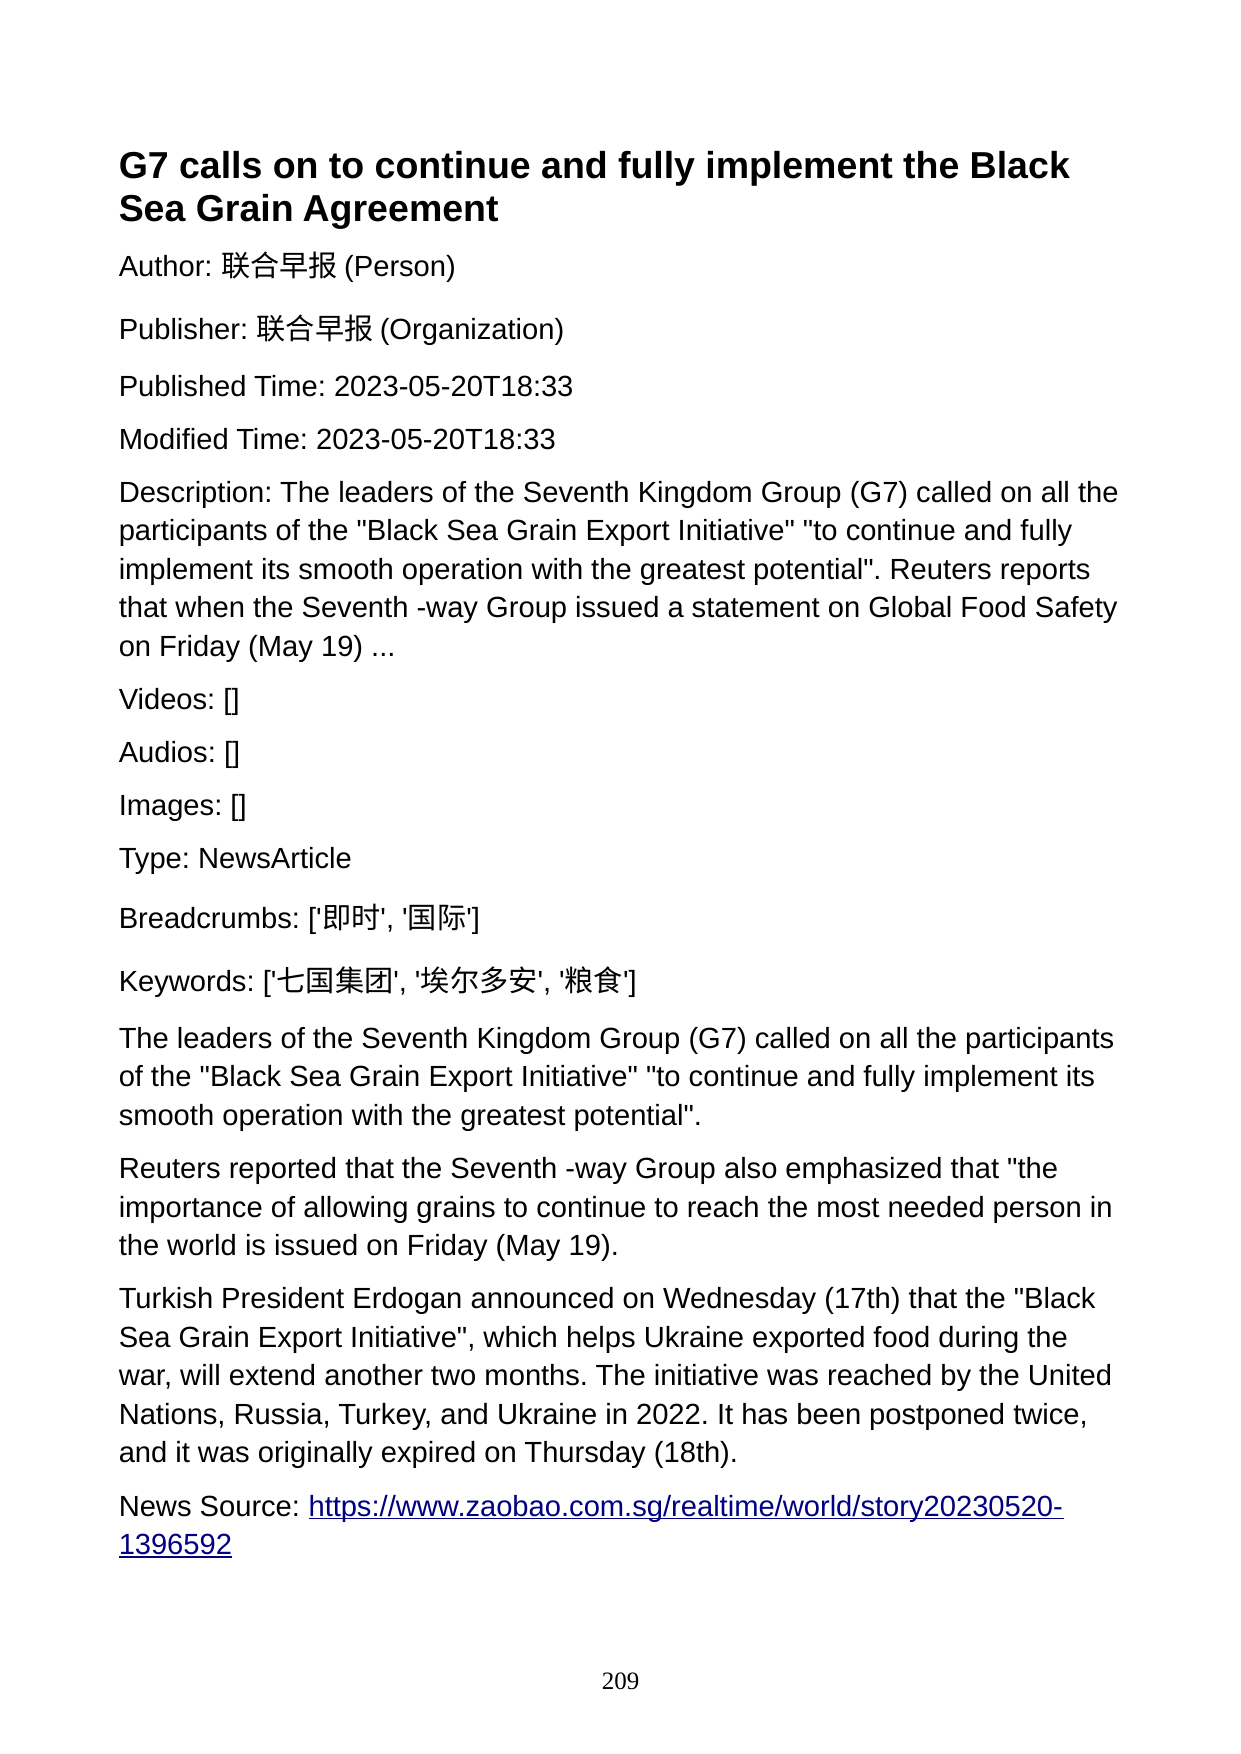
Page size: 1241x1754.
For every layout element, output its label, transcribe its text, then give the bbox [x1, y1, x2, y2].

text Published Time: 2023-05-20T18:33 [118, 368, 1122, 402]
text Modified Time: 2023-05-20T18:33 [118, 422, 1122, 455]
text Keywords: ['七国集团', '埃尔多安', '粮食'] [118, 958, 1122, 1000]
text Description: The leaders of the Seventh Kingdom Group (G7) called on all the participants of the "Black Sea Grain Export Initiative" "to continue and fully implement its smooth operation with the greatest potential". Reuters reports that when the Seventh -way Group issued a statement on Global Food Safety on Friday (May 19) ... [118, 475, 1122, 662]
text Reuters reported that the Seventh -way Group also emphasized that "the importance of allowing grains to continue to reach the most needed person in the world is issued on Friday (May 19). [118, 1151, 1122, 1262]
text Publisher: 联合早报 (Organization) [118, 305, 1122, 348]
text Author: 联合早报 (Person) [118, 242, 1122, 284]
text Audios: [] [118, 735, 1122, 769]
subtitle G7 calls on to continue and fully implement the Black Sea Grain Agreement [118, 143, 1122, 230]
text News Source: https://www.zaobao.com.sg/realtime/world/story20230520-1396592 [118, 1488, 1122, 1561]
text Turkish President Erdogan announced on Wednesday (17th) that the "Black Sea Grain Export Initiative", which helps Ukraine exported food during the war, will extend another two months. The initiative was reached by the United Nations, Russia, Turkey, and Ukraine in 2022. It has been postponed twice, and it was originally expired on Thursday (18th). [118, 1281, 1122, 1469]
text Breadcrumbs: ['即时', '国际'] [118, 894, 1122, 937]
text Type: NewsArticle [118, 841, 1122, 875]
text The leaders of the Seventh Kingdom Group (G7) called on all the participants of the "Black Sea Grain Export Initiative" "to continue and fully implement its smooth operation with the greatest potential". [118, 1021, 1122, 1131]
text Videos: [] [118, 682, 1122, 716]
text Images: [] [118, 788, 1122, 822]
